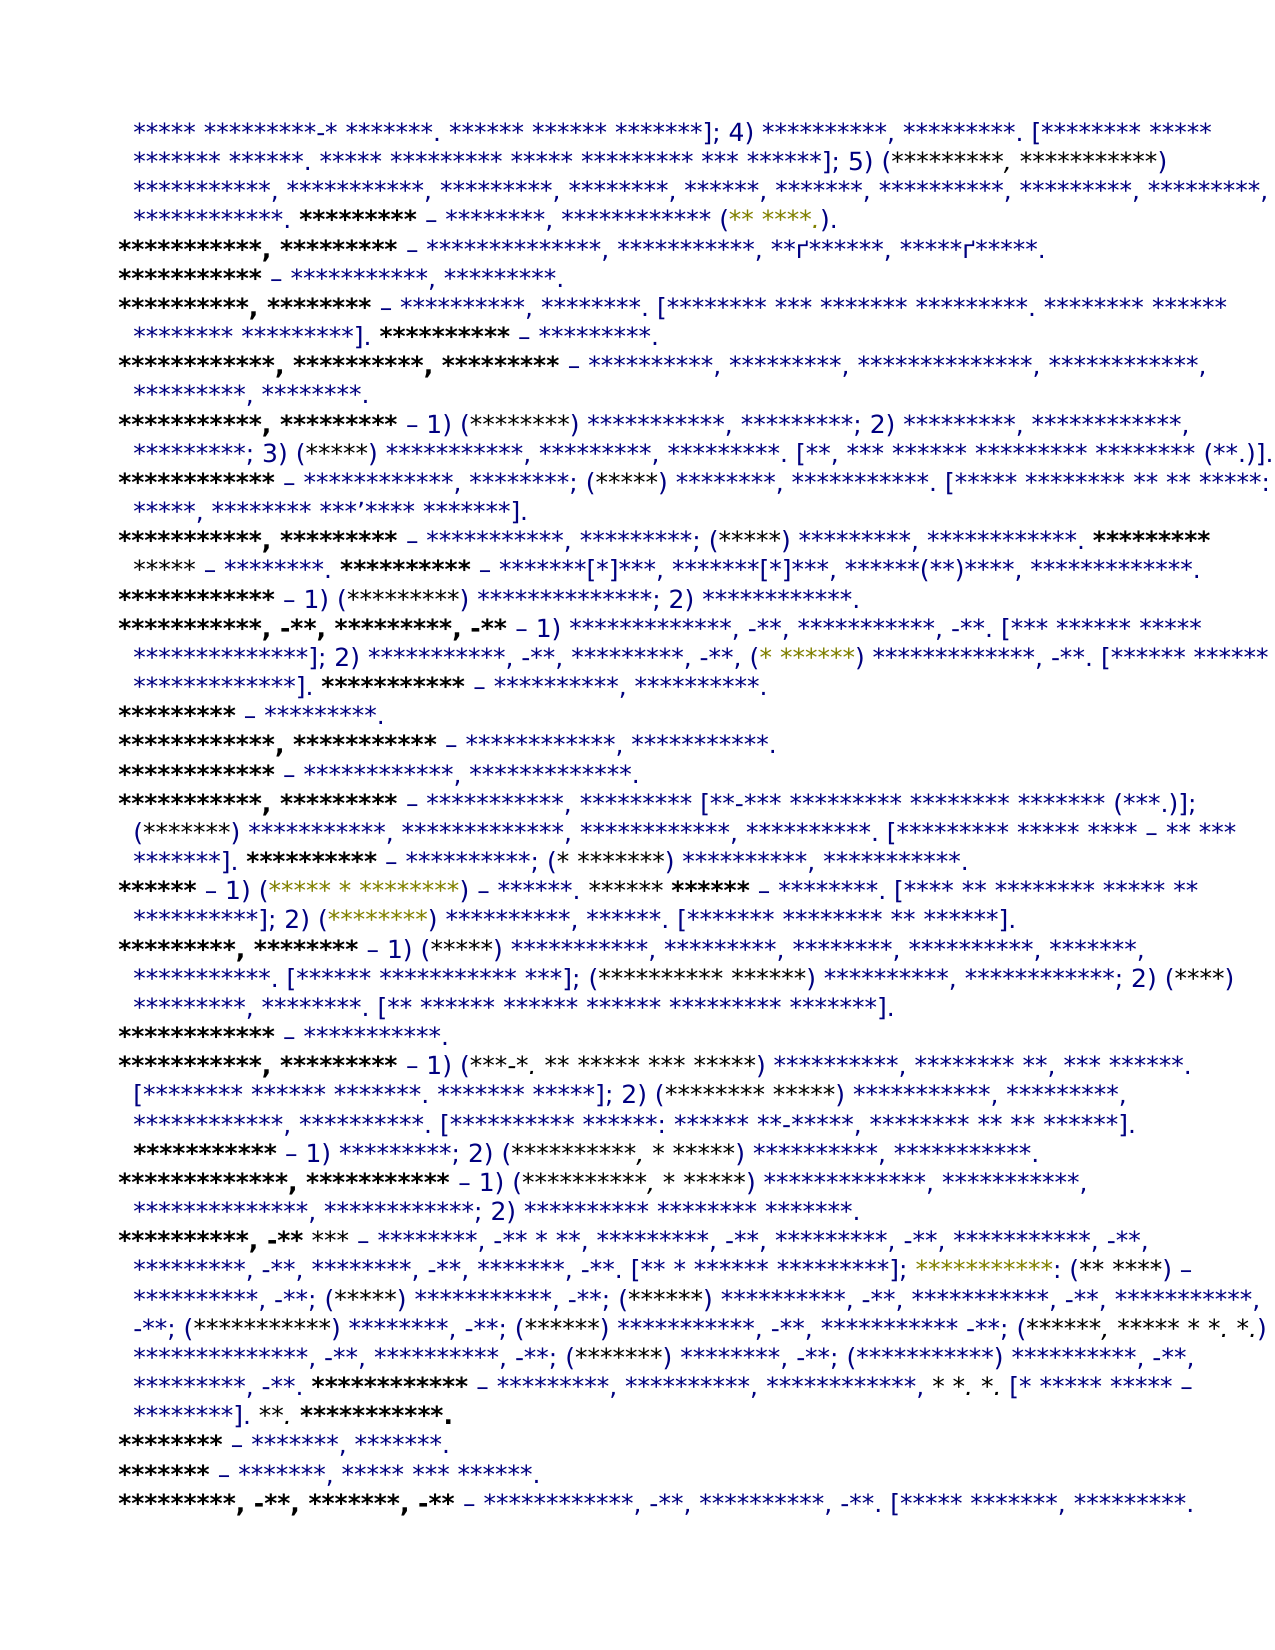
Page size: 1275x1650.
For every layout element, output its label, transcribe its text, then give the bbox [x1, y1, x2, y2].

text ************ – ************, ********; (*****) ********, ***********. [***** ******** ** ** *****: *****, ******** ***’**** *******]. [118, 468, 1275, 526]
text ***** *********-* *******. ****** ****** *******]; 4) **********, *********. [******** ***** ******* ******. ***** ********* ***** ********* *** ******]; 5) (*********, ***********) ***********, ***********, *********, ********, ******, *******, **********, *********, *********, ************. ********* – ********, ************ (** ****.). [118, 118, 1275, 235]
text *********, -**, *******, -** – ************, -**, **********, -**. [***** *******, *********. [118, 1489, 1275, 1518]
text ************ – ************, *************. [118, 760, 1275, 789]
text ***********, ********* – 1) (***-*. ** ***** *** *****) **********, ******** **, *** ******. [******** ****** *******. ******* *****]; 2) (******** *****) ***********, *********, ************, **********. [********** ******: ****** **-*****, ******** ** ** ******]. *********** – 1) *********; 2) (**********, * *****) **********, ***********. [118, 1051, 1275, 1168]
text ************ – ***********. [118, 1022, 1275, 1051]
text **********, ******** – **********, ********. [******** *** ******* *********. ******** ****** ******** *********]. ********** – *********. [118, 293, 1275, 351]
text ***********, ********* – ***********, ********* [**-*** ********* ******** ******* (***.)]; (*******) ***********, *************, ************, **********. [********* ***** **** – ** *** *******]. ********** – **********; (* *******) **********, ***********. [118, 789, 1275, 876]
text ********* – *********. [118, 701, 1275, 731]
text ***********, ********* – 1) (********) ***********, *********; 2) *********, ************, *********; 3) (*****) ***********, *********, *********. [**, *** ****** ********* ******** (**.)]. [118, 410, 1275, 468]
text ***********, -**, *********, -** – 1) *************, -**, ***********, -**. [*** ****** ***** **************]; 2) ***********, -**, *********, -**, (* ******) *************, -**. [****** ****** *************]. *********** – **********, **********. [118, 614, 1275, 701]
text ******** – *******, *******. [118, 1431, 1275, 1460]
text **********, -** *** – ********, -** * **, *********, -**, *********, -**, ***********, -**, *********, -**, ********, -**, *******, -**. [** * ****** *********]; ***********: (** ****) – **********, -**; (*****) ***********, -**; (******) **********, -**, ***********, -**, ***********, -**; (***********) ********, -**; (******) ***********, -**, *********** -**; (******, ***** * *. *.) **************, -**, **********, -**; (*******) ********, -**; (***********) **********, -**, *********, -**. ************ – *********, **********, ************, * *. *. [* ***** ***** – ********]. **. ***********. [118, 1226, 1275, 1431]
text ************ – 1) (*********) **************; 2) ************. [118, 585, 1275, 614]
text ******* – *******, ***** *** ******. [118, 1460, 1275, 1489]
text ****** – 1) (***** * ********) – ******. ****** ****** – ********. [**** ** ******** ***** ** **********]; 2) (********) **********, ******. [******* ******** ** ******]. [118, 876, 1275, 935]
text ************, **********, ********* – **********, *********, **************, ************, *********, ********. [118, 351, 1275, 410]
text *********** – ***********, *********. [118, 264, 1275, 293]
text ***********, ********* – **************, ***********, **ґ******, *****ґ*****. [118, 235, 1275, 264]
text ************, *********** – ************, ***********. [118, 731, 1275, 760]
text ***********, ********* – ***********, *********; (*****) *********, ************. ********* ***** – ********. ********** – *******[*]***, *******[*]***, ******(**)****, *************. [118, 526, 1275, 585]
text *************, *********** – 1) (**********, * *****) *************, ***********, **************, ************; 2) ********** ******** *******. [118, 1168, 1275, 1226]
text *********, ******** – 1) (*****) ***********, *********, ********, **********, *******, ***********. [****** *********** ***]; (********** ******) **********, ************; 2) (****) *********, ********. [** ****** ****** ****** ********* *******]. [118, 935, 1275, 1022]
